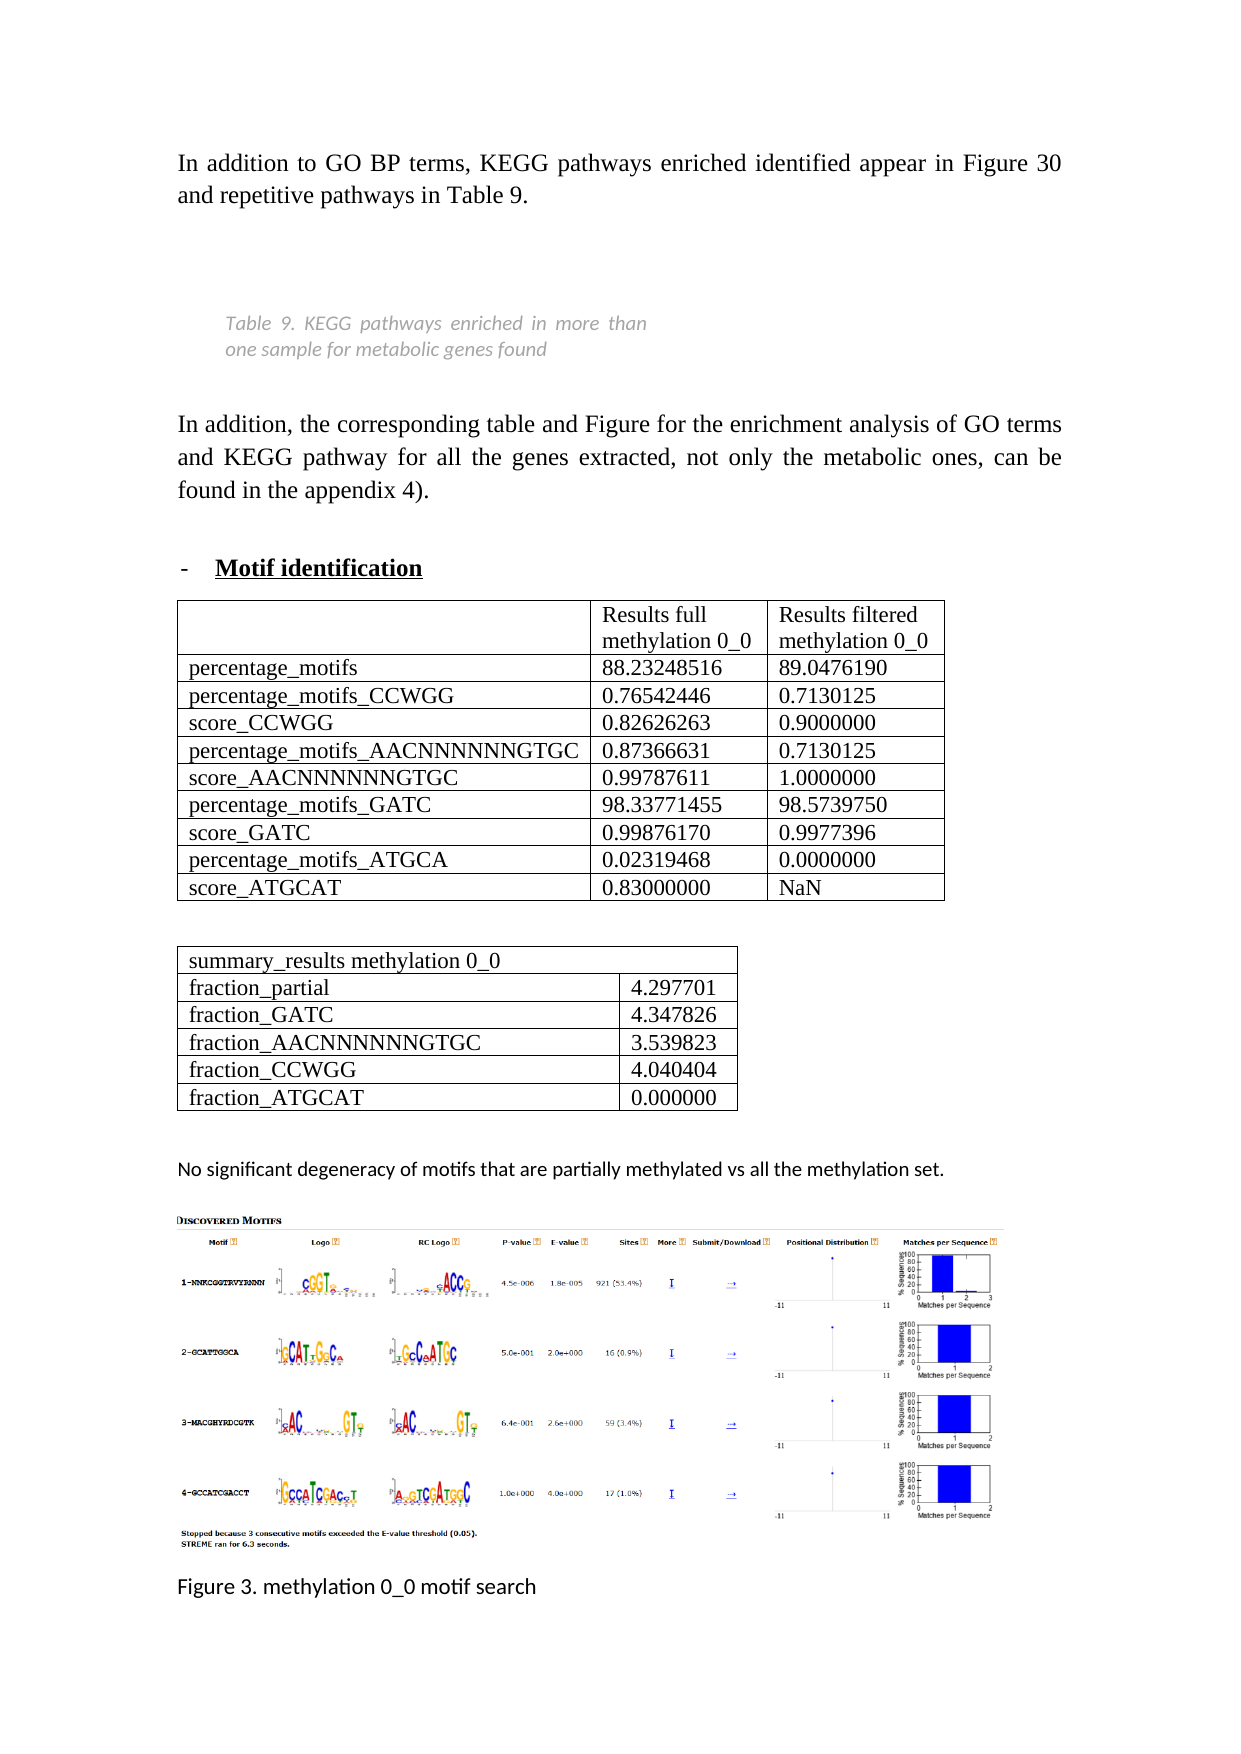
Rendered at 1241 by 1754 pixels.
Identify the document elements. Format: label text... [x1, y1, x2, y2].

table_cell 1.0000000 [768, 764, 944, 790]
table_cell 4.297701 [620, 974, 737, 1001]
table_cell 0.99787611 [591, 764, 767, 790]
table_cell 3.539823 [620, 1029, 737, 1055]
table_cell 4.040404 [620, 1056, 737, 1083]
table_cell fraction_partial [178, 974, 619, 1001]
table_cell percentage_motifs_CCWGG [178, 682, 590, 708]
table_cell 0.87366631 [591, 737, 767, 763]
table_cell 0.000000 [620, 1084, 737, 1110]
table_cell percentage_motifs_AACNNNNNNGTGC [178, 737, 590, 763]
table_header Results full methylation 0_0 [591, 601, 767, 653]
table_cell 4.347826 [620, 1002, 737, 1028]
table_cell score_ATGCAT [178, 874, 590, 900]
table_cell 0.99876170 [591, 819, 767, 845]
table_cell fraction_GATC [178, 1002, 619, 1028]
table_cell percentage_motifs_GATC [178, 791, 590, 818]
text No significant degeneracy of motifs that are partially methylated vs all the methylation set. [177, 1156, 1063, 1181]
table_cell 0.0000000 [768, 846, 944, 873]
table_header summary_results methylation 0_0 [178, 947, 737, 973]
table_cell percentage_motifs_ATGCA [178, 846, 590, 873]
table_cell 98.33771455 [591, 791, 767, 818]
table_cell fraction_AACNNNNNNGTGC [178, 1029, 619, 1055]
table_cell score_CCWGG [178, 709, 590, 736]
table_cell 0.7130125 [768, 682, 944, 708]
table_cell 0.9000000 [768, 709, 944, 736]
table_cell score_AACNNNNNNGTGC [178, 764, 590, 790]
table_cell 89.0476190 [768, 655, 944, 681]
table_cell 0.7130125 [768, 737, 944, 763]
table_cell 0.02319468 [591, 846, 767, 873]
table_cell fraction_CCWGG [178, 1056, 619, 1083]
text Table 9. KEGG pathways enriched in more than one sample for metabolic genes found [225, 310, 649, 361]
table_cell 98.5739750 [768, 791, 944, 818]
table_cell 88.23248516 [591, 655, 767, 681]
table_header Results filtered methylation 0_0 [768, 601, 944, 653]
table_cell 0.9977396 [768, 819, 944, 845]
table_cell percentage_motifs [178, 655, 590, 681]
table_cell 0.83000000 [591, 874, 767, 900]
table_cell NaN [768, 874, 944, 900]
table_cell score_GATC [178, 819, 590, 845]
table_cell fraction_ATGCAT [178, 1084, 619, 1110]
text In addition, the corresponding table and Figure for the enrichment analysis of GO terms and KEGG pathway for all the genes extracted, not only the metabolic ones, can be found in the appendix 4). [177, 409, 1063, 504]
text In addition to GO BP terms, KEGG pathways enriched identified appear in Figure 30 and repetitive pathways in Table 9. [177, 148, 1063, 209]
table_cell 0.76542446 [591, 682, 767, 708]
table_header [178, 601, 590, 653]
table_cell 0.82626263 [591, 709, 767, 736]
list Motif identification [177, 553, 1063, 583]
